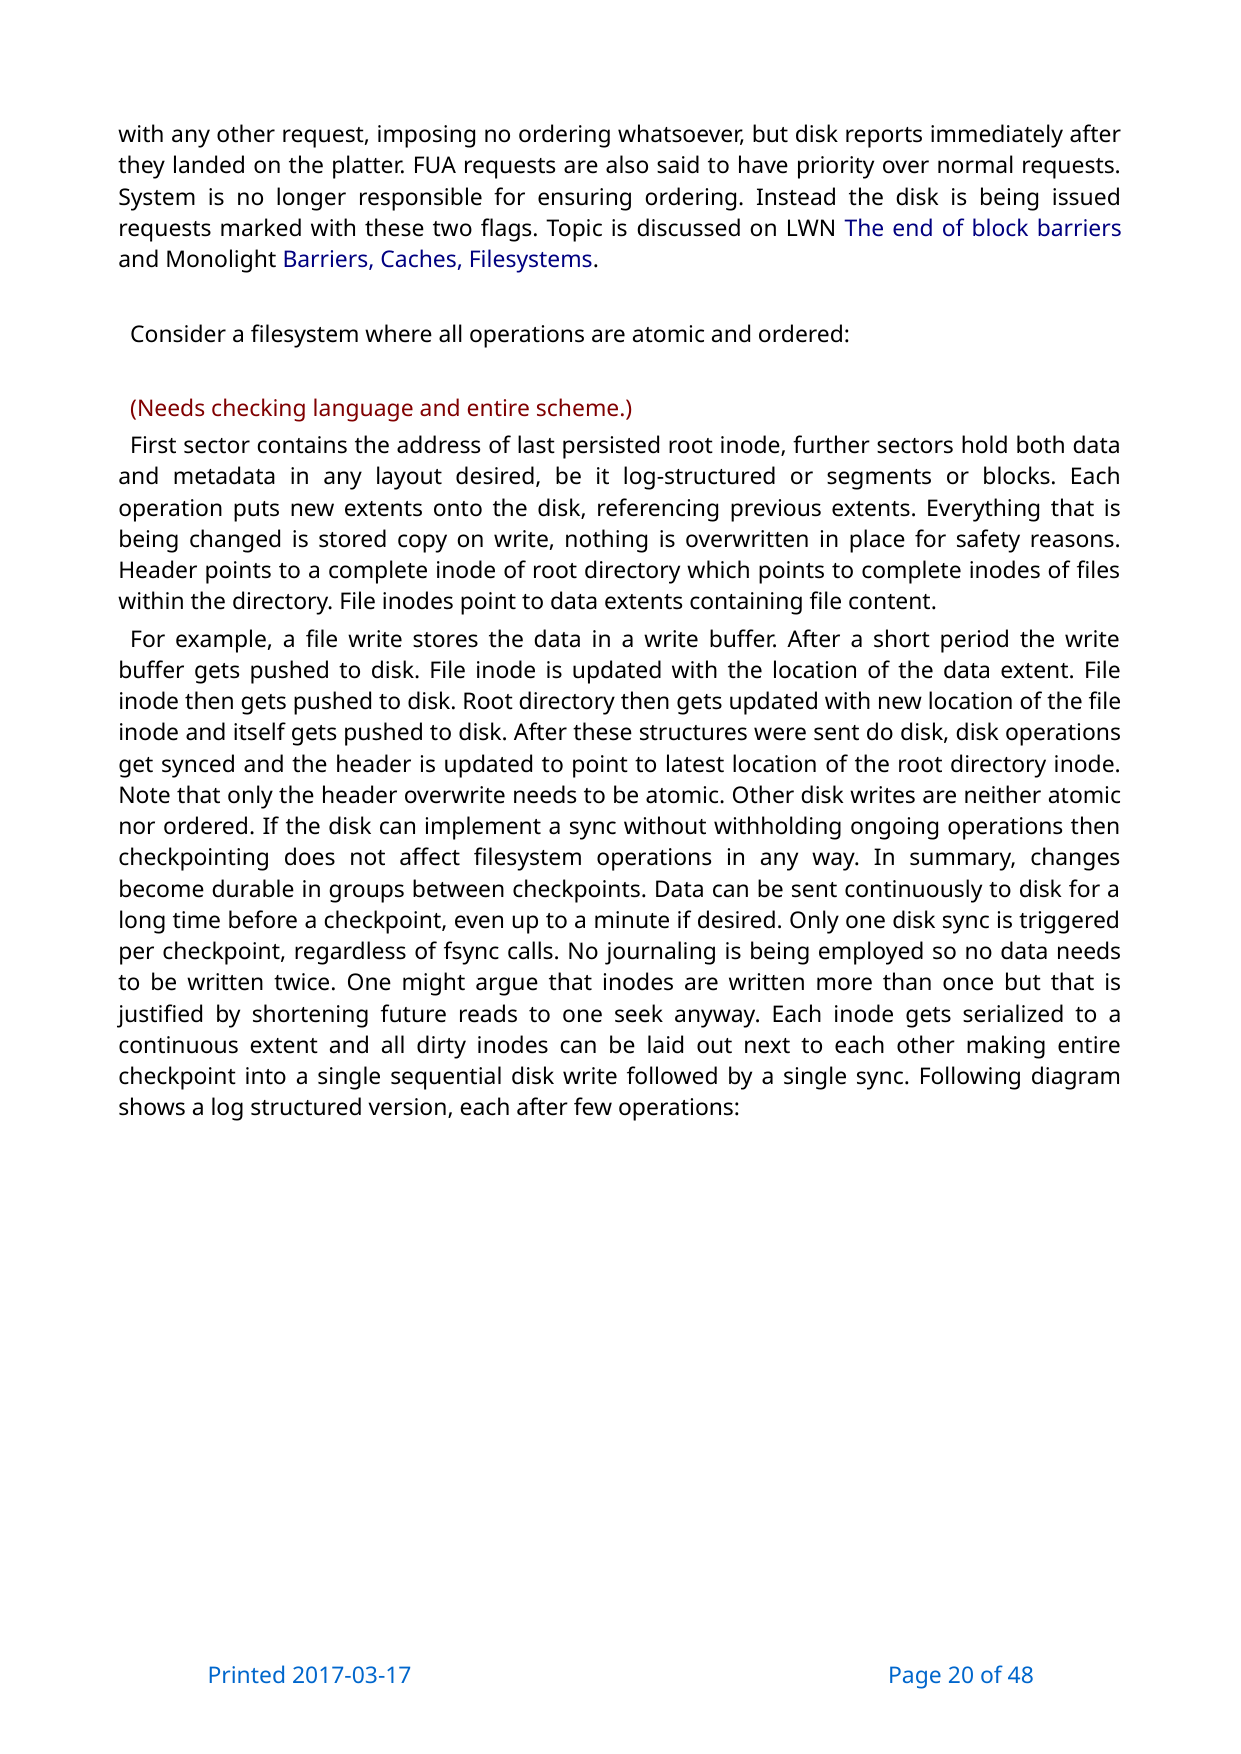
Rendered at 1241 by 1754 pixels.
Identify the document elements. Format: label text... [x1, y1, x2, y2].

text with any other request, imposing no ordering whatsoever, but disk reports immediately after they landed on the platter. FUA requests are also said to have priority over normal requests. System is no longer responsible for ensuring ordering. Instead the disk is being issued requests marked with these two flags. Topic is discussed on LWN The end of block barriers and Monolight Barriers, Caches, Filesystems. [118, 118, 1122, 274]
text For example, a file write stores the data in a write buffer. After a short period the write buffer gets pushed to disk. File inode is updated with the location of the data extent. File inode then gets pushed to disk. Root directory then gets updated with new location of the file inode and itself gets pushed to disk. After these structures were sent do disk, disk operations get synced and the header is updated to point to latest location of the root directory inode. Note that only the header overwrite needs to be atomic. Other disk writes are neither atomic nor ordered. If the disk can implement a sync without withholding ongoing operations then checkpointing does not affect filesystem operations in any way. In summary, changes become durable in groups between checkpoints. Data can be sent continuously to disk for a long time before a checkpoint, even up to a minute if desired. Only one disk sync is triggered per checkpoint, regardless of fsync calls. No journaling is being employed so no data needs to be written twice. One might argue that inodes are written more than once but that is justified by shortening future reads to one seek anyway. Each inode gets serialized to a continuous extent and all dirty inodes can be laid out next to each other making entire checkpoint into a single sequential disk write followed by a single sync. Following diagram shows a log structured version, each after few operations: [118, 622, 1122, 1122]
text (Needs checking language and entire scheme.) [118, 392, 1122, 423]
text First sector contains the address of last persisted root inode, further sectors hold both data and metadata in any layout desired, be it log-structured or segments or blocks. Each operation puts new extents onto the disk, referencing previous extents. Everything that is being changed is stored copy on write, nothing is overwritten in place for safety reasons. Header points to a complete inode of root directory which points to complete inodes of files within the directory. File inodes point to data extents containing file content. [118, 429, 1122, 617]
text Consider a filesystem where all operations are atomic and ordered: [118, 317, 1122, 349]
